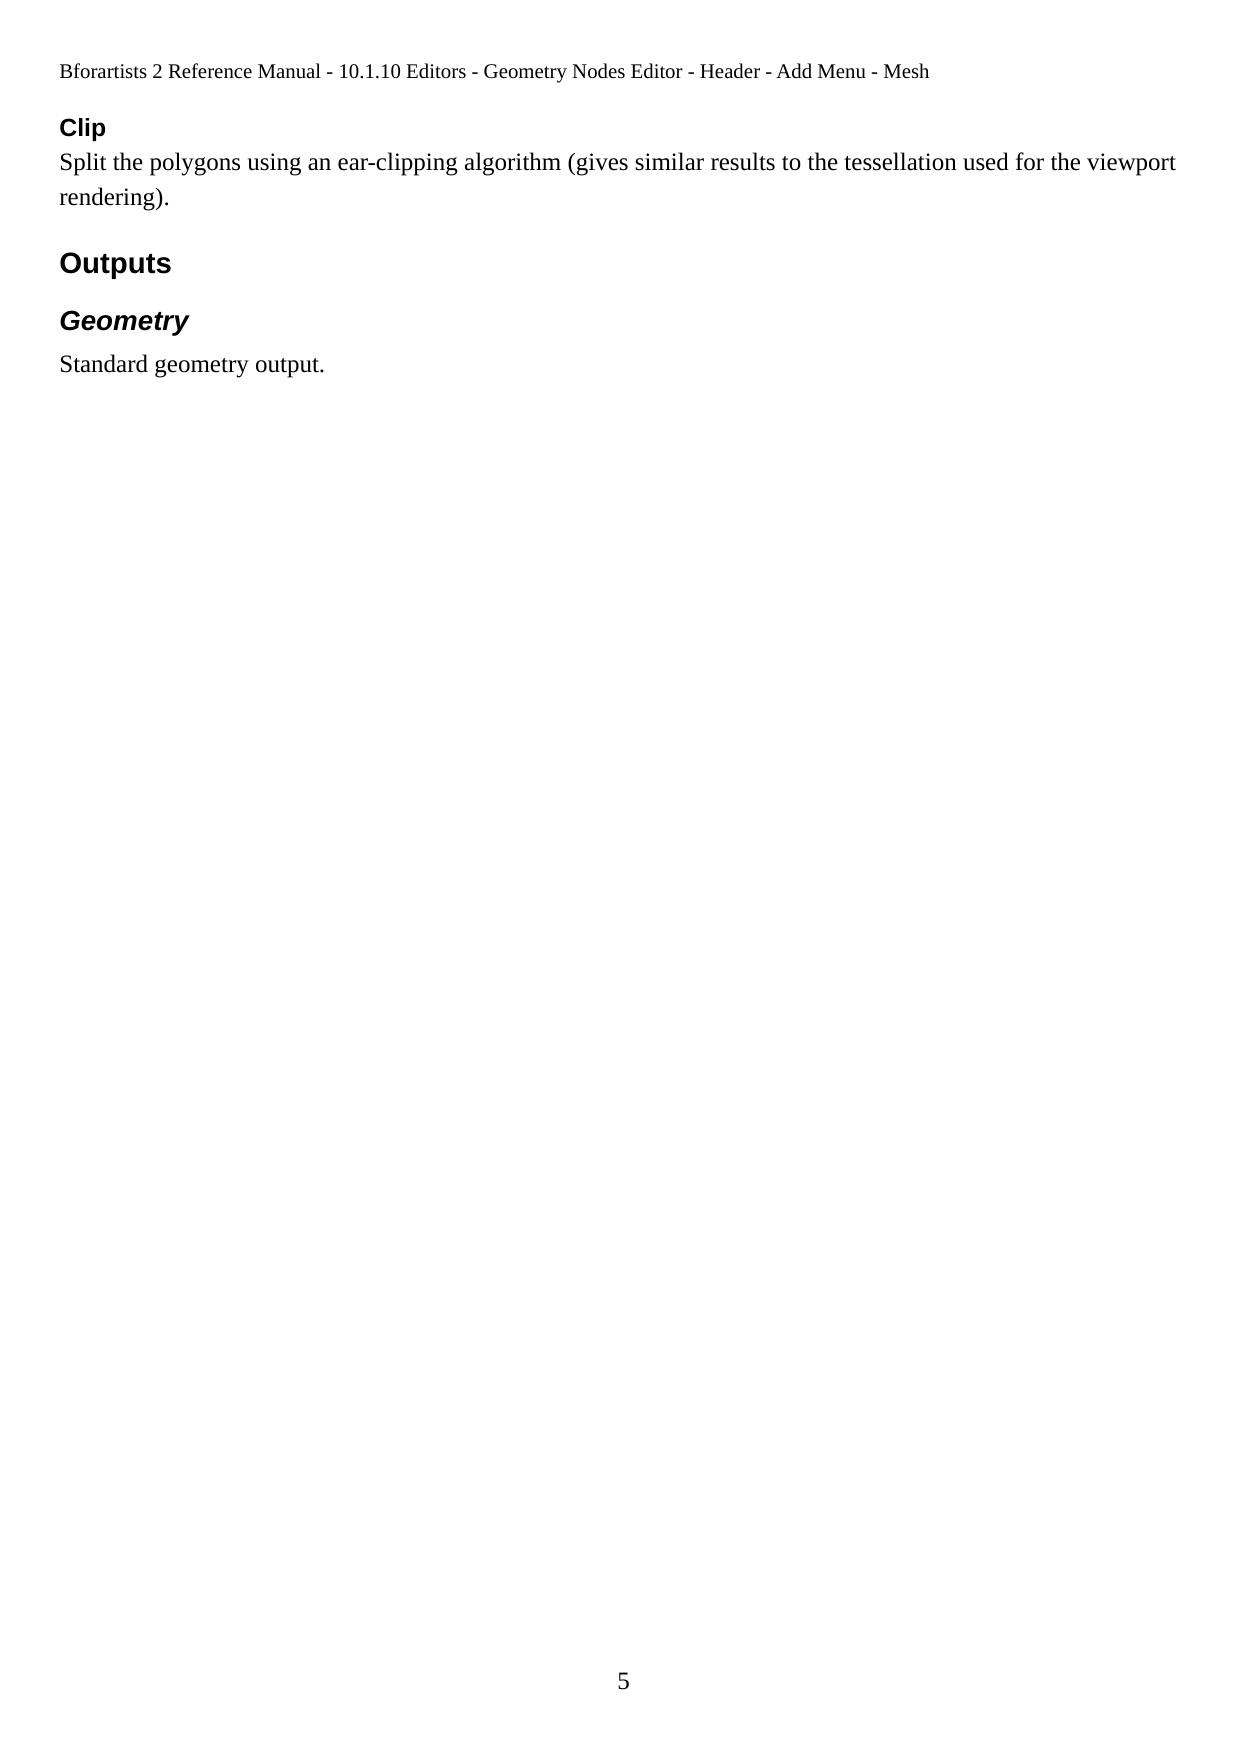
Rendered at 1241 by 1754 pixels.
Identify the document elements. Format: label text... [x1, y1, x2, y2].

subtitle Geometry [59, 304, 1181, 336]
text Split the polygons using an ear-clipping algorithm (gives similar results to the tessellation used for the viewport rendering). [59, 147, 1181, 211]
subtitle Outputs [59, 246, 1181, 279]
text Standard geometry output. [59, 349, 1181, 377]
subtitle Clip [59, 113, 1181, 141]
